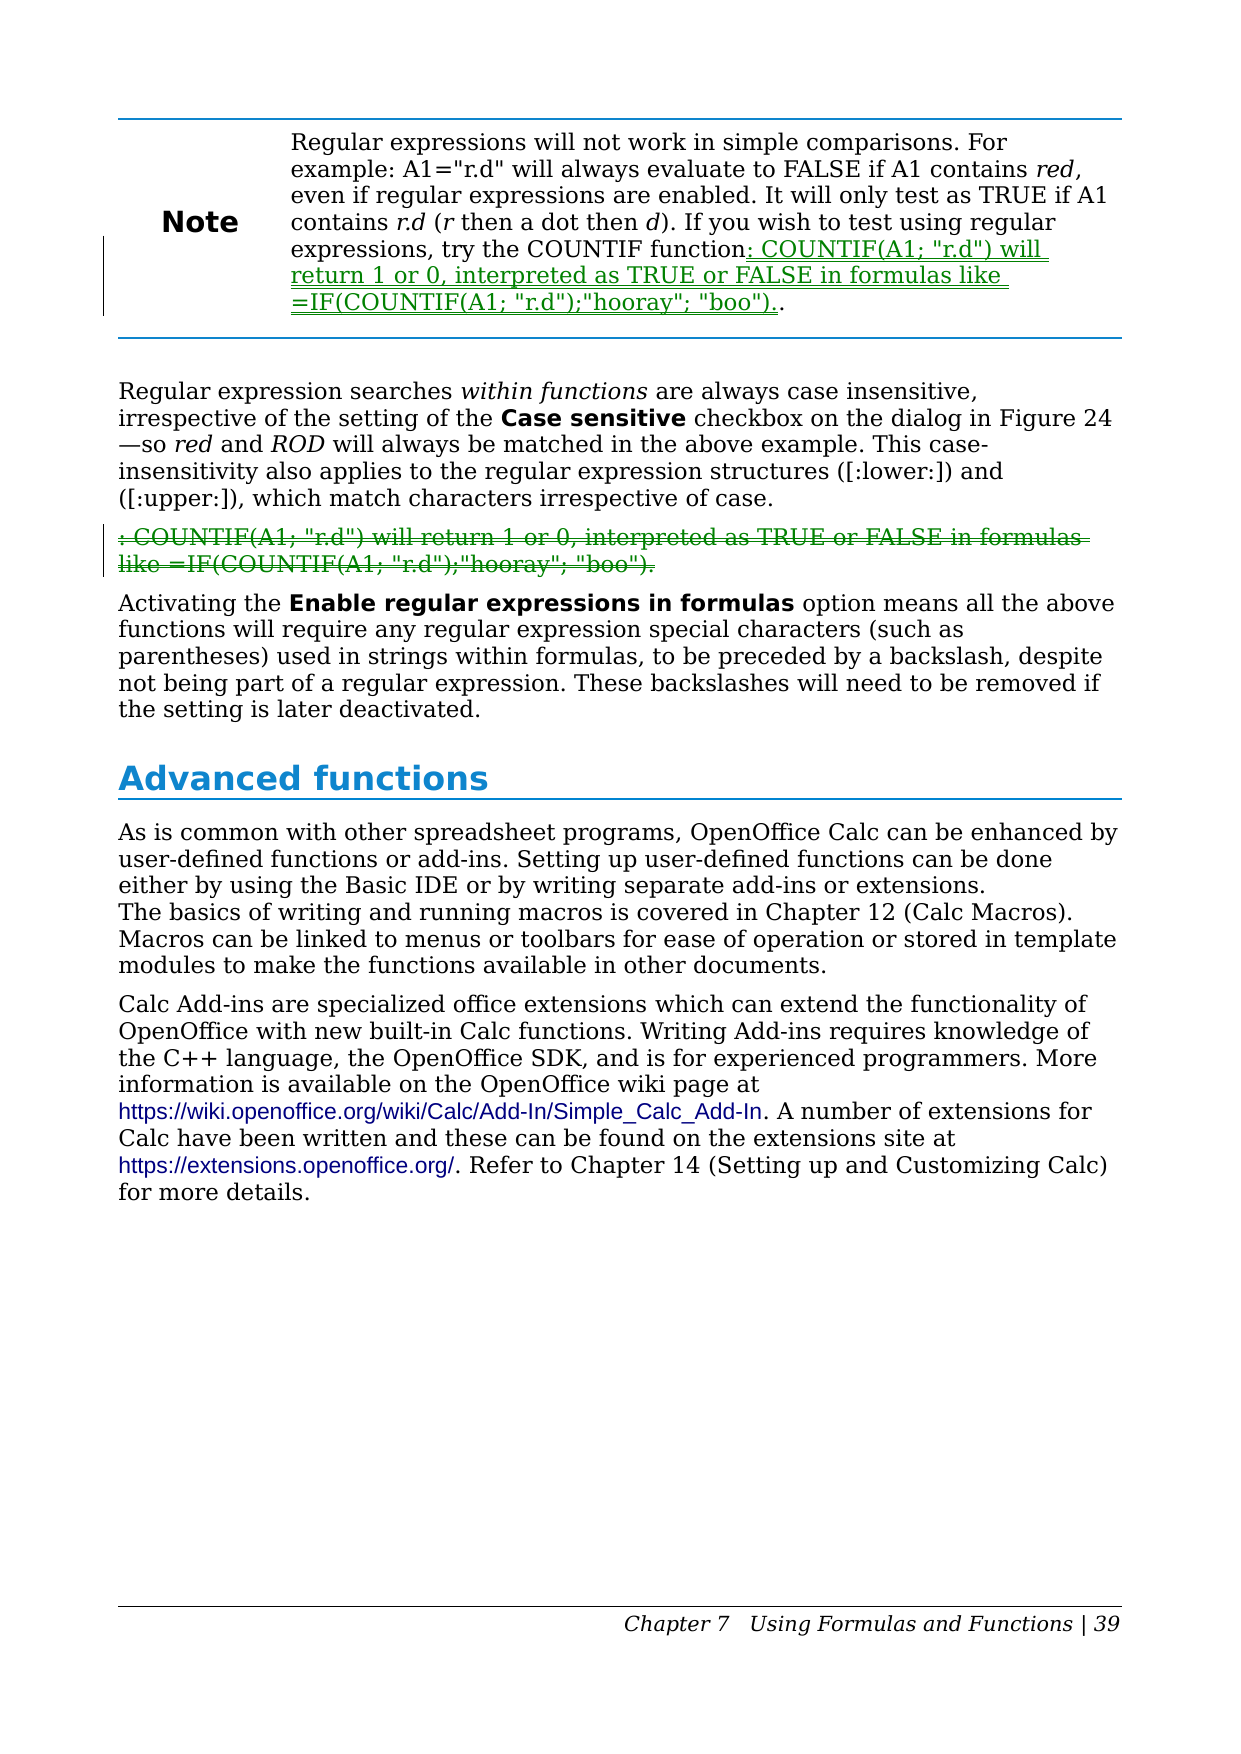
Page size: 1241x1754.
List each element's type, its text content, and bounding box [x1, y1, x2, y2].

text Activating the Enable regular expressions in formulas option means all the above functions will require any regular expression special characters (such as parentheses) used in strings within formulas, to be preceded by a backslash, despite not being part of a regular expression. These backslashes will need to be removed if the setting is later deactivated. [118, 590, 1122, 723]
text Regular expression searches within functions are always case insensitive, irrespective of the setting of the Case sensitive checkbox on the dialog in Figure 24—so red and ROD will always be matched in the above example. This case-insensitivity also applies to the regular expression structures ([:lower:]) and ([:upper:]), which match characters irrespective of case. [118, 378, 1122, 512]
table_header Note [118, 120, 281, 337]
text As is common with other spreadsheet programs, OpenOffice Calc can be enhanced by user-defined functions or add-ins. Setting up user-defined functions can be done either by using the Basic IDE or by writing separate add-ins or extensions. [118, 819, 1122, 899]
text The basics of writing and running macros is covered in Chapter 12 (Calc Macros). Macros can be linked to menus or toolbars for ease of operation or stored in template modules to make the functions available in other documents. [118, 899, 1122, 979]
subtitle Advanced functions [118, 759, 1122, 798]
text Calc Add-ins are specialized office extensions which can extend the functionality of OpenOffice with new built-in Calc functions. Writing Add-ins requires knowledge of the C++ language, the OpenOffice SDK, and is for experienced programmers. More information is available on the OpenOffice wiki page at https://wiki.openoffice.org/wiki/Calc/Add-In/Simple_Calc_Add-In. A number of extensions for Calc have been written and these can be found on the extensions site at https://extensions.openoffice.org/. Refer to Chapter 14 (Setting up and Customizing Calc) for more details. [118, 992, 1122, 1205]
table_header Regular expressions will not work in simple comparisons. For example: A1="r.d" will always evaluate to FALSE if A1 contains red, even if regular expressions are enabled. It will only test as TRUE if A1 contains r.d (r then a dot then d). If you wish to test using regular expressions, try the COUNTIF function: COUNTIF(A1; "r.d") will return 1 or 0, interpreted as TRUE or FALSE in formulas like =IF(COUNTIF(A1; "r.d");"hooray"; "boo").. [281, 120, 1122, 337]
